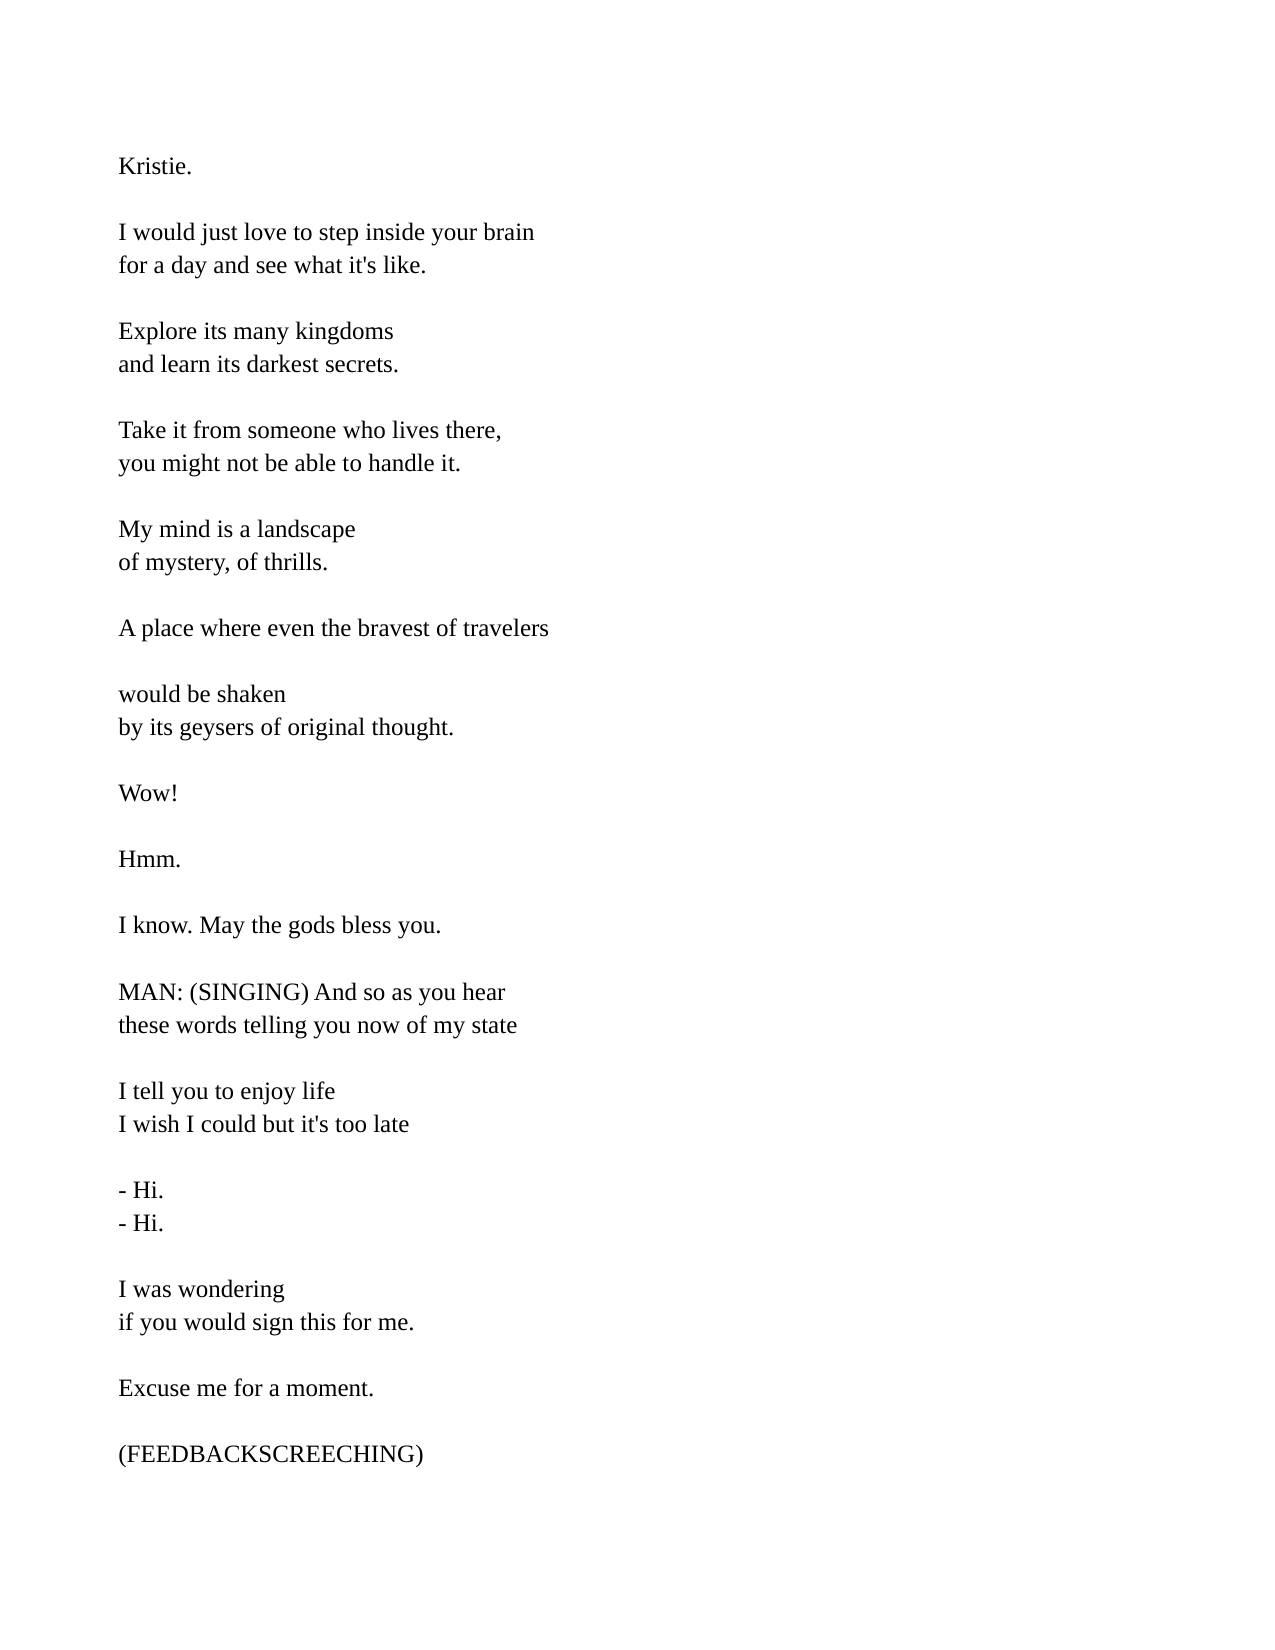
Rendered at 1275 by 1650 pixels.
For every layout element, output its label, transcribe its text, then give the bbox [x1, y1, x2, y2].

text Kristie. I would just love to step inside your brain for a day and see what it's like. Explore its many kingdoms and learn its darkest secrets. Take it from someone who lives there, you might not be able to handle it. My mind is a landscape of mystery, of thrills. A place where even the bravest of travelers would be shaken by its geysers of original thought. Wow! Hmm. I know. May the gods bless you. MAN: (SINGING) And so as you hear these words telling you now of my state I tell you to enjoy life I wish I could but it's too late - Hi. - Hi. I was wondering if you would sign this for me. Excuse me for a moment. (FEEDBACKSCREECHING) [118, 118, 1157, 1501]
